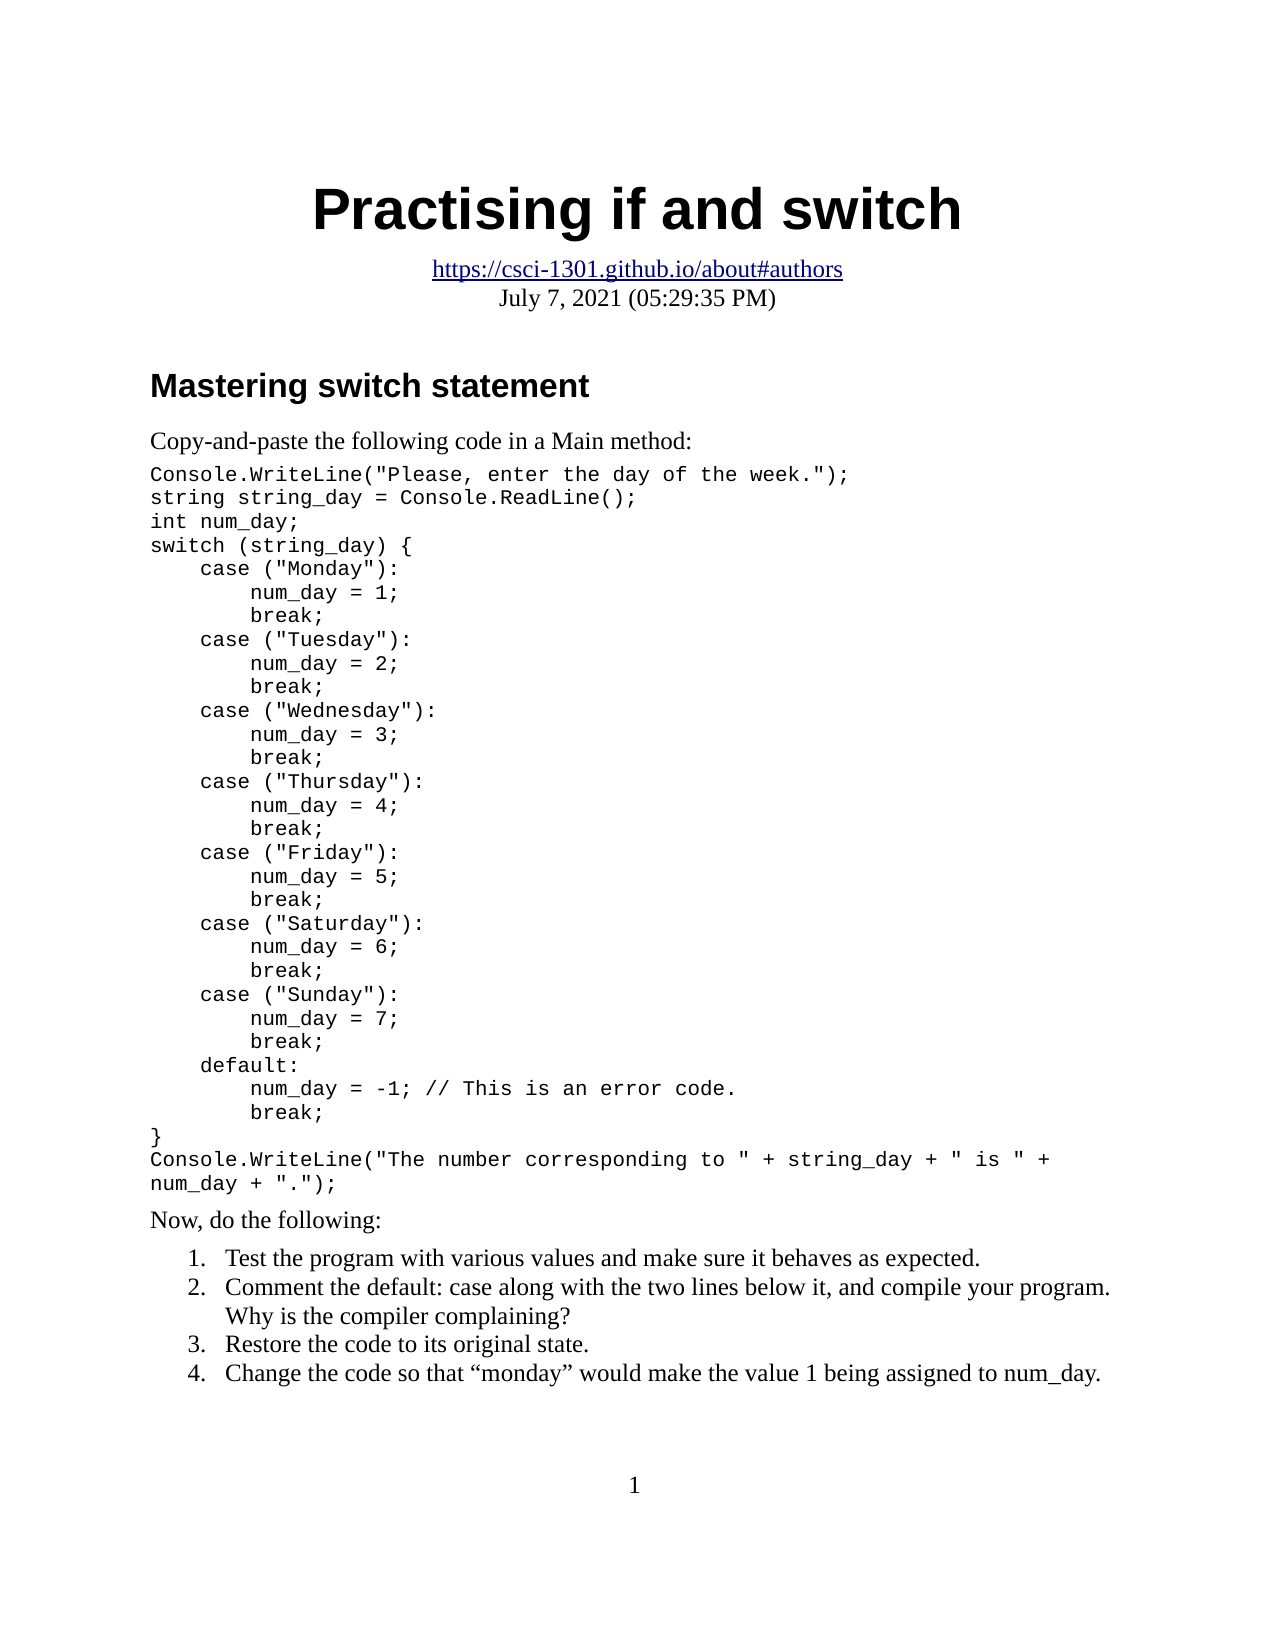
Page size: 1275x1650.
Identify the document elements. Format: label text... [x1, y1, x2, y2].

text num_day = 5; [150, 866, 1125, 889]
text num_day = -1; // This is an error code. [150, 1078, 1125, 1102]
list Comment the default: case along with the two lines below it, and compile your program. Why is the compiler complaining? [187, 1272, 1125, 1329]
text case ("Monday"): [150, 558, 1125, 582]
text break; [150, 889, 1125, 913]
text Now, do the following: [150, 1206, 1125, 1234]
text break; [150, 960, 1125, 984]
text July 7, 2021 (05:29:35 PM) [150, 283, 1125, 312]
text num_day = 3; [150, 724, 1125, 747]
text break; [150, 606, 1125, 629]
text break; [150, 747, 1125, 771]
text break; [150, 676, 1125, 700]
list Test the program with various values and make sure it behaves as expected. [187, 1243, 1125, 1272]
text Copy-and-paste the following code in a Main method: [150, 426, 1125, 455]
title Practising if and switch [150, 175, 1125, 242]
text break; [150, 1031, 1125, 1055]
text https://csci-1301.github.io/about#authors [150, 254, 1125, 283]
text case ("Wednesday"): [150, 700, 1125, 724]
text Console.WriteLine("The number corresponding to " + string_day + " is " + num_day + "."); [150, 1149, 1125, 1197]
text num_day = 2; [150, 653, 1125, 676]
text case ("Tuesday"): [150, 629, 1125, 653]
text case ("Thursday"): [150, 771, 1125, 795]
subtitle Mastering switch statement [150, 366, 1125, 404]
text string string_day = Console.ReadLine(); [150, 487, 1125, 511]
text num_day = 7; [150, 1007, 1125, 1031]
list Restore the code to its original state. [187, 1329, 1125, 1358]
text default: [150, 1055, 1125, 1078]
text case ("Saturday"): [150, 913, 1125, 937]
text case ("Friday"): [150, 842, 1125, 866]
text num_day = 6; [150, 937, 1125, 960]
text break; [150, 1102, 1125, 1126]
text Console.WriteLine("Please, enter the day of the week."); [150, 464, 1125, 487]
text num_day = 4; [150, 795, 1125, 818]
text case ("Sunday"): [150, 984, 1125, 1007]
text break; [150, 818, 1125, 842]
text } [150, 1126, 1125, 1149]
text num_day = 1; [150, 582, 1125, 606]
text switch (string_day) { [150, 534, 1125, 558]
text int num_day; [150, 511, 1125, 534]
list Change the code so that “monday” would make the value 1 being assigned to num_day. [187, 1358, 1125, 1387]
